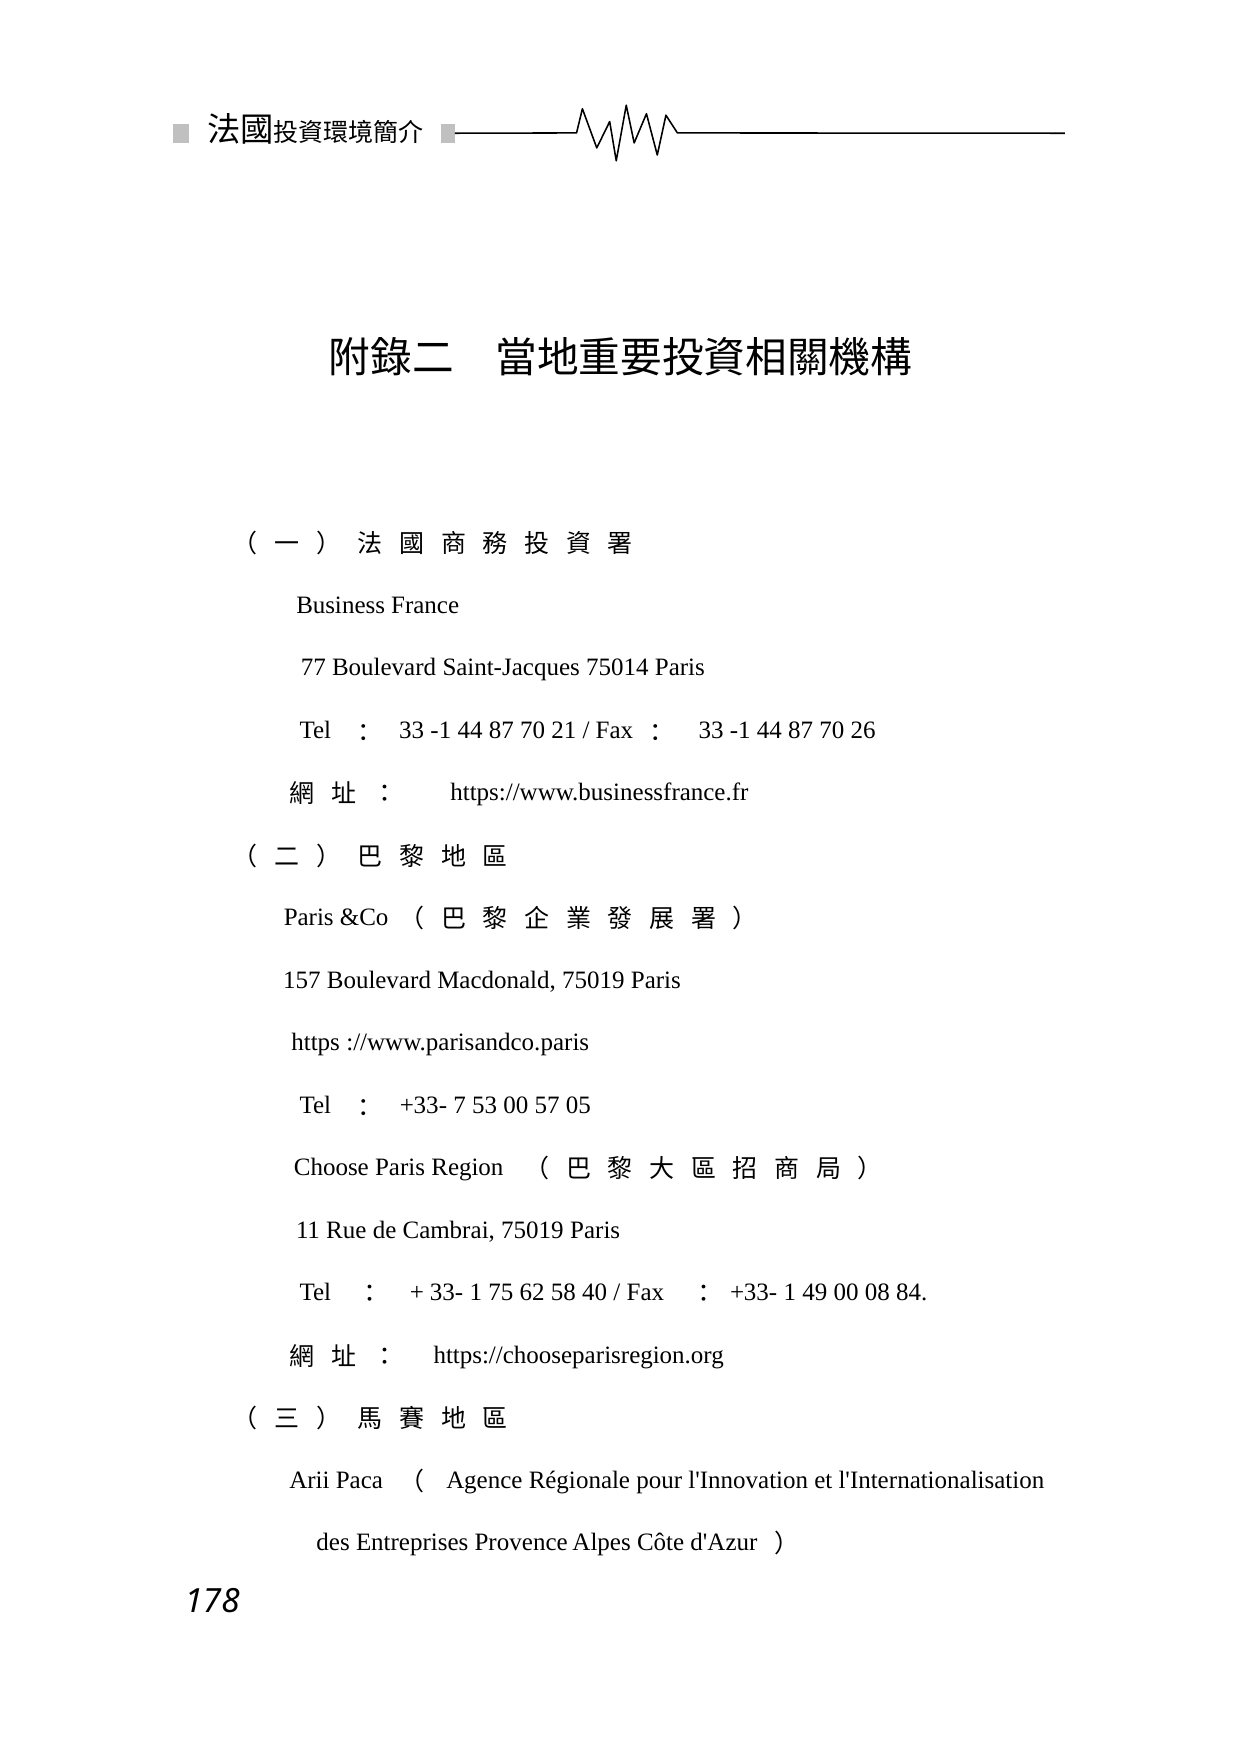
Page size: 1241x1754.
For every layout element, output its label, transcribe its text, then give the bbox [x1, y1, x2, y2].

text Choose Paris Region（巴黎大區招商局） [207, 1125, 1058, 1188]
text Tel：+33- 7 53 00 57 05 [207, 1063, 1058, 1125]
text Paris &Co（巴黎企業發展署） [207, 875, 1058, 938]
text （三）馬賽地區 [207, 1375, 1058, 1438]
text 11 Rue de Cambrai, 75019 Paris [207, 1188, 1058, 1250]
text Tel：33 -1 44 87 70 21 / Fax：33 -1 44 87 70 26 [207, 688, 1058, 750]
text 157 Boulevard Macdonald, 75019 Paris [207, 938, 1058, 1000]
text 77 Boulevard Saint-Jacques 75014 Paris [207, 625, 1058, 688]
text Tel：+ 33- 1 75 62 58 40 / Fax：+33- 1 49 00 08 84. [207, 1250, 1058, 1313]
text https ://www.parisandco.paris [207, 1000, 1058, 1063]
text 網址：https://chooseparisregion.org [207, 1313, 1058, 1375]
text （二）巴黎地區 [207, 813, 1058, 875]
text Business France [207, 563, 1058, 625]
text 附錄二 當地重要投資相關機構 [183, 313, 1058, 375]
text （一）法國商務投資署 [207, 500, 1058, 563]
text Arii Paca（Agence Régionale pour l'Innovation et l'Internationalisation des Entreprises Provence Alpes Côte d'Azur） [207, 1438, 1058, 1563]
text 網址：https://www.businessfrance.fr [207, 750, 1058, 813]
